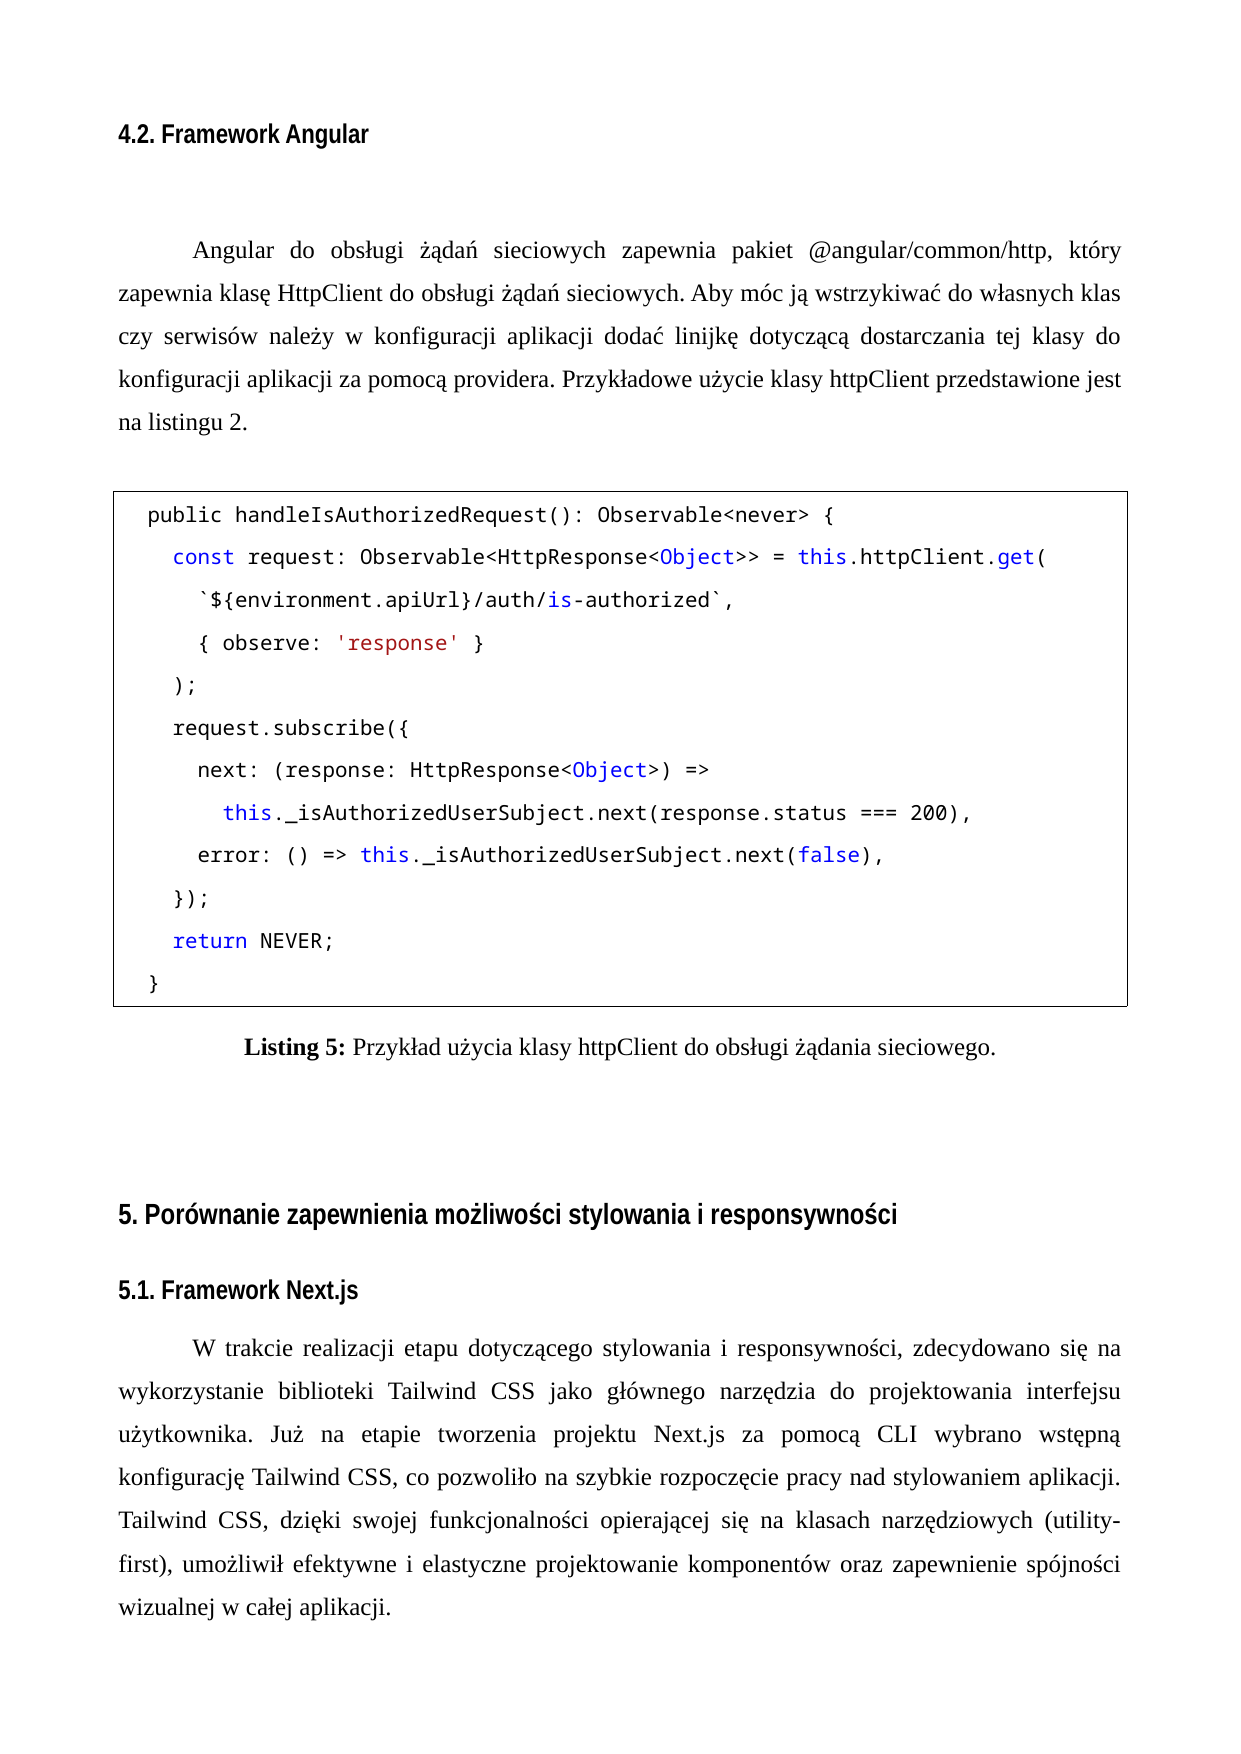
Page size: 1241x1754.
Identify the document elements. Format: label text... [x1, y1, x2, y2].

text const request: Observable<HttpResponse<Object>> = this.httpClient.get( [122, 542, 1118, 571]
text request.subscribe({ [122, 713, 1118, 741]
text Listing 5: Przykład użycia klasy httpClient do obsługi żądania sieciowego. [118, 1007, 1122, 1061]
text Angular do obsługi żądań sieciowych zapewnia pakiet @angular/common/http, który zapewnia klasę HttpClient do obsługi żądań sieciowych. Aby móc ją wstrzykiwać do własnych klas czy serwisów należy w konfiguracji aplikacji dodać linijkę dotyczącą dostarczania tej klasy do konfiguracji aplikacji za pomocą providera. Przykładowe użycie klasy httpClient przedstawione jest na listingu 2. [118, 235, 1122, 436]
subtitle 5.1. Framework Next.js [118, 1274, 1122, 1305]
text return NEVER; [122, 926, 1118, 954]
text [118, 465, 1122, 491]
subtitle 5. Porównanie zapewnienia możliwości stylowania i responsywności [118, 1197, 1122, 1230]
text [114, 492, 1127, 1006]
text ); [122, 670, 1118, 699]
text public handleIsAuthorizedRequest(): Observable<never> { [122, 500, 1118, 528]
text } [122, 968, 1118, 997]
subtitle 4.2. Framework Angular [118, 118, 1122, 149]
text this._isAuthorizedUserSubject.next(response.status === 200), [122, 798, 1118, 826]
text W trakcie realizacji etapu dotyczącego stylowania i responsywności, zdecydowano się na wykorzystanie biblioteki Tailwind CSS jako głównego narzędzia do projektowania interfejsu użytkownika. Już na etapie tworzenia projektu Next.js za pomocą CLI wybrano wstępną konfigurację Tailwind CSS, co pozwoliło na szybkie rozpoczęcie pracy nad stylowaniem aplikacji. Tailwind CSS, dzięki swojej funkcjonalności opierającej się na klasach narzędziowych (utility-first), umożliwił efektywne i elastyczne projektowanie komponentów oraz zapewnienie spójności wizualnej w całej aplikacji. [118, 1333, 1122, 1621]
text { observe: 'response' } [122, 628, 1118, 656]
text `${environment.apiUrl}/auth/is-authorized`, [122, 585, 1118, 613]
text }); [122, 883, 1118, 912]
text error: () => this._isAuthorizedUserSubject.next(false), [122, 841, 1118, 869]
text next: (response: HttpResponse<Object>) => [122, 755, 1118, 784]
